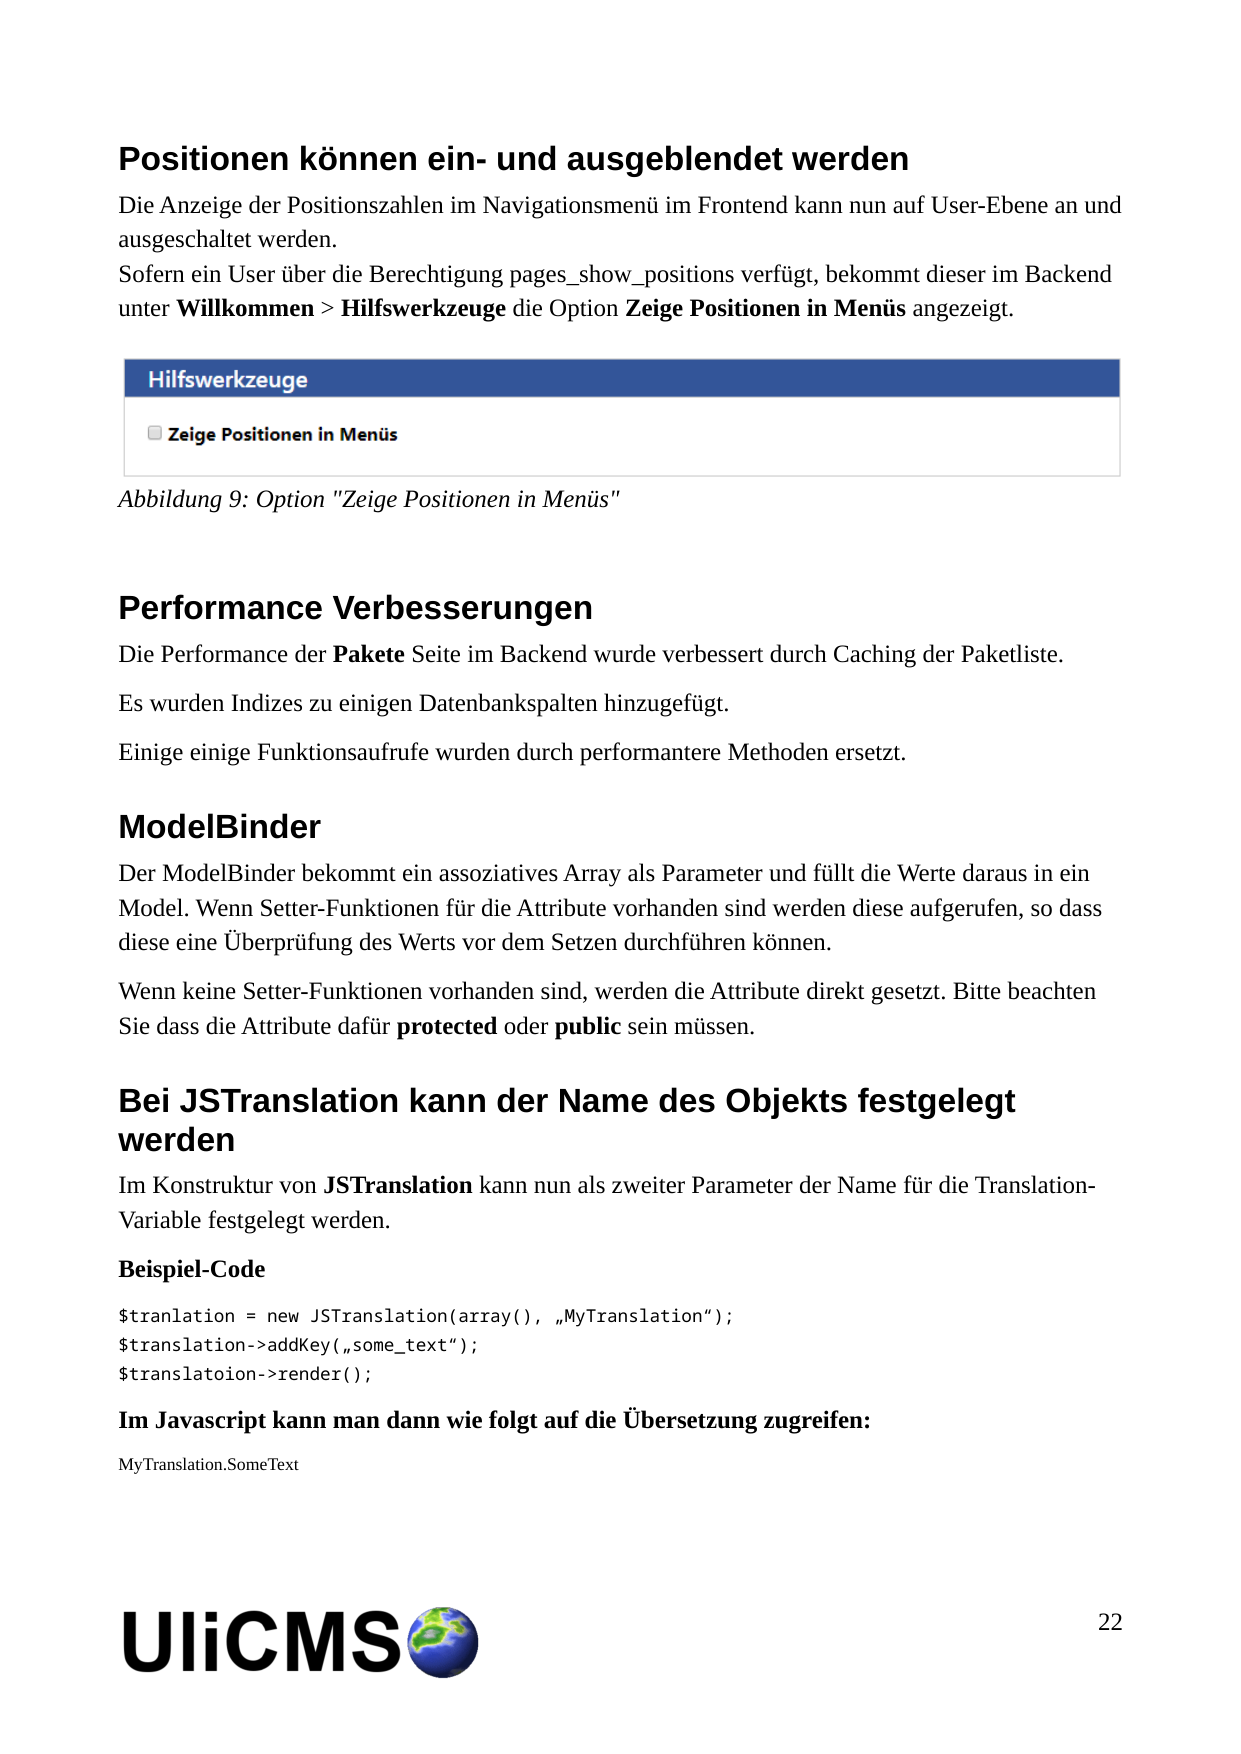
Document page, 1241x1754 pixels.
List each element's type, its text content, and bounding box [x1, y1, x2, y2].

text Im Konstruktur von JSTranslation kann nun als zweiter Parameter der Name für die Translation-Variable festgelegt werden. [118, 1171, 1123, 1234]
text Beispiel-Code [118, 1254, 1123, 1283]
text Der ModelBinder bekommt ein assoziatives Array als Parameter und füllt die Werte daraus in ein Model. Wenn Setter-Funktionen für die Attribute vorhanden sind werden diese aufgerufen, so dass diese eine Überprüfung des Werts vor dem Setzen durchführen können. [118, 858, 1123, 956]
text $tranlation = new JSTranslation(array(), „MyTranslation“); $translation->addKey(„some_text“); $translatoion->render(); [118, 1303, 1123, 1385]
text MyTranslation.SomeText [118, 1454, 1123, 1474]
text Es wurden Indizes zu einigen Datenbankspalten hinzugefügt. [118, 688, 1123, 717]
picture [118, 1607, 479, 1681]
text Wenn keine Setter-Funktionen vorhanden sind, werden die Attribute direkt gesetzt. Bitte beachten Sie dass die Attribute dafür protected oder public sein müssen. [118, 976, 1123, 1040]
text Einige einige Funktionsaufrufe wurden durch performantere Methoden ersetzt. [118, 737, 1123, 766]
text Abbildung 9: Option "Zeige Positionen in Menüs" [118, 479, 1123, 512]
text Im Javascript kann man dann wie folgt auf die Übersetzung zugreifen: [118, 1405, 1123, 1433]
subtitle ModelBinder [118, 807, 1123, 846]
text Die Anzeige der Positionszahlen im Navigationsmenü im Frontend kann nun auf User-Ebene an und ausgeschaltet werden. Sofern ein User über die Berechtigung pages_show_positions verfügt, bekommt dieser im Backend unter Willkommen > Hilfswerkzeuge die Option Zeige Positionen in Menüs angezeigt. [118, 190, 1123, 322]
picture [118, 355, 1123, 479]
subtitle Positionen können ein- und ausgeblendet werden [118, 139, 1123, 178]
text Die Performance der Pakete Seite im Backend wurde verbessert durch Caching der Paketliste. [118, 639, 1123, 668]
subtitle Performance Verbesserungen [118, 588, 1123, 627]
subtitle Bei JSTranslation kann der Name des Objekts festgelegt werden [118, 1081, 1123, 1158]
